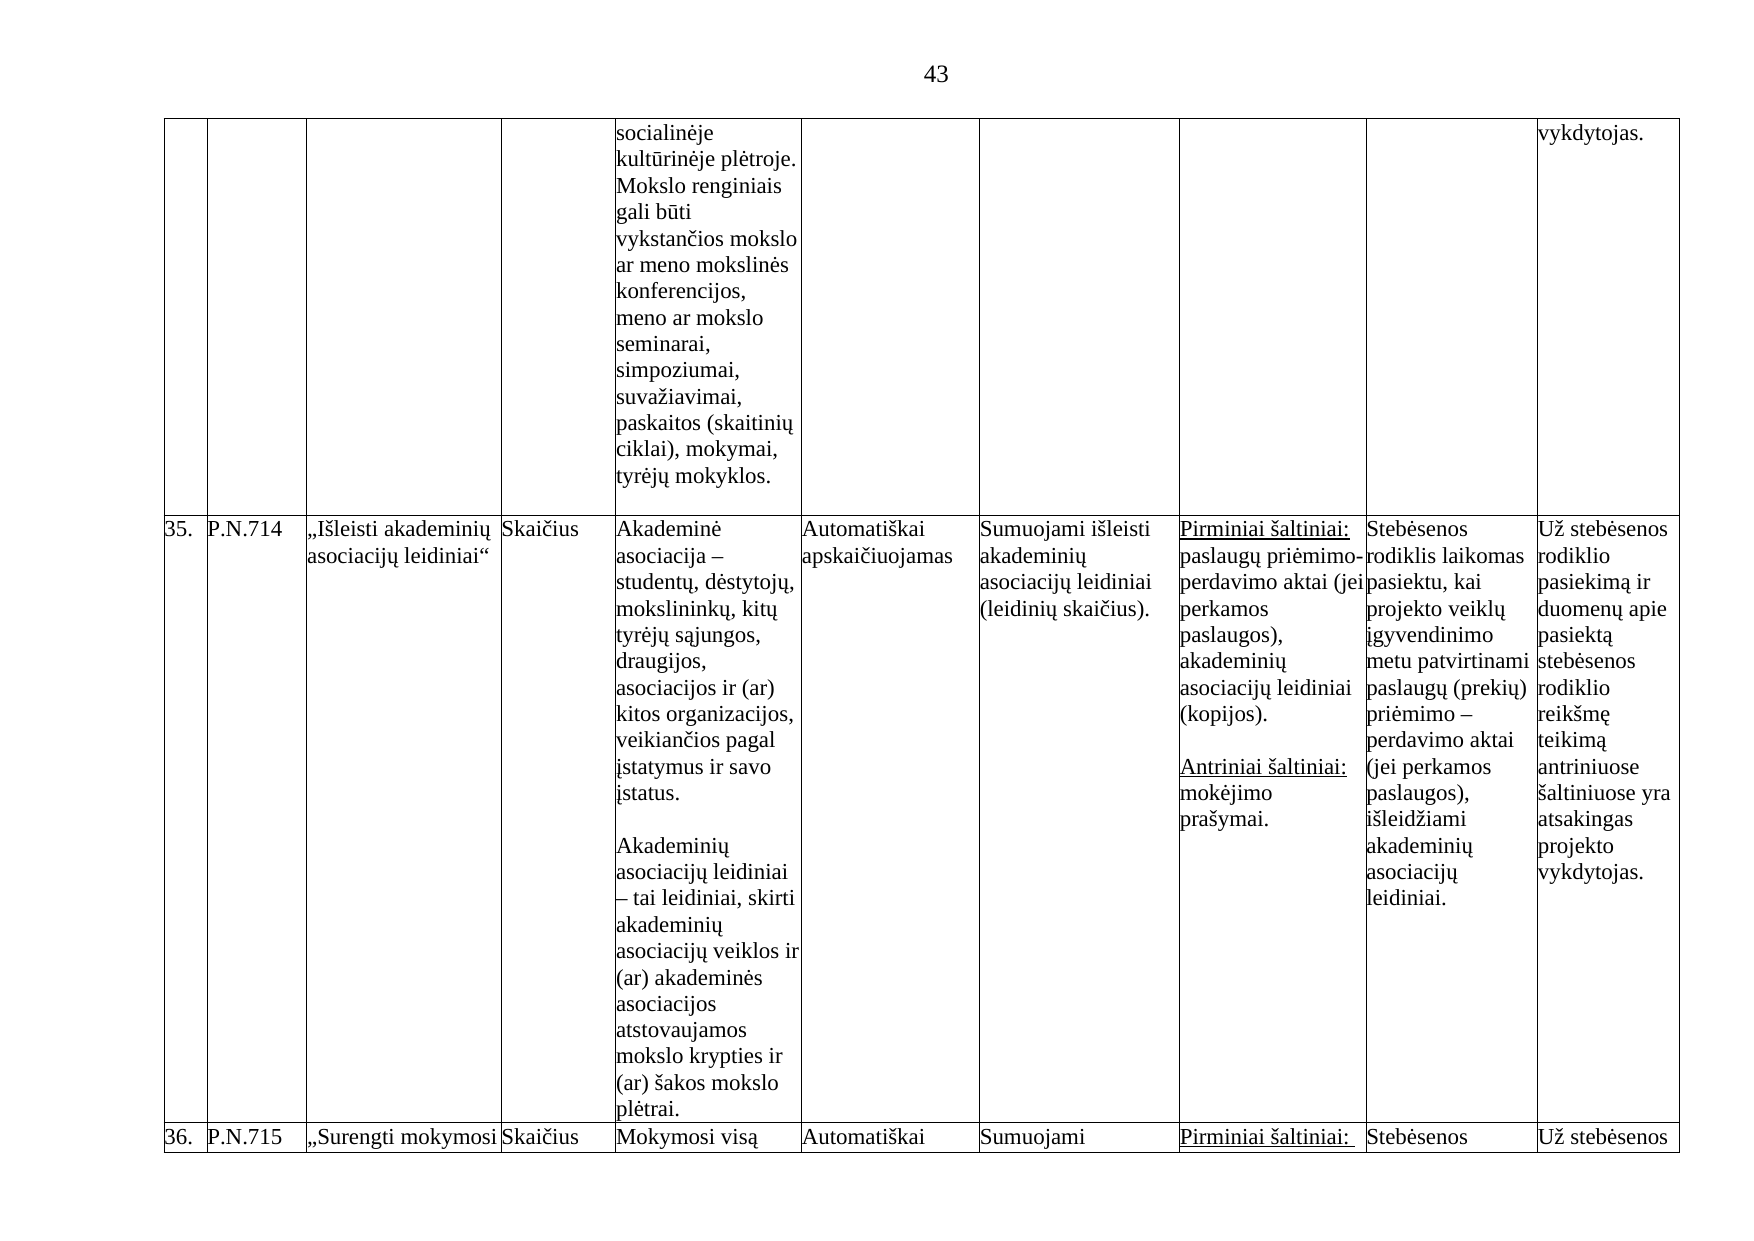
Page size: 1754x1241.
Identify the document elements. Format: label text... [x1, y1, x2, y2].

table_cell Automatiškai [802, 1123, 979, 1152]
table_cell socialinėje kultūrinėje plėtroje. Mokslo renginiais gali būti vykstančios mokslo ar meno mokslinės konferencijos, meno ar mokslo seminarai, simpoziumai, suvažiavimai, paskaitos (skaitinių ciklai), mokymai, tyrėjų mokyklos. [616, 119, 801, 514]
table_cell Sumuojami [980, 1123, 1179, 1152]
table_cell 36. [165, 1123, 207, 1152]
table_cell Sumuojami išleisti akademinių asociacijų leidiniai (leidinių skaičius). [980, 516, 1179, 1122]
table_cell [980, 119, 1179, 514]
table_cell Akademinė asociacija – studentų, dėstytojų, mokslininkų, kitų tyrėjų sąjungos, draugijos, asociacijos ir (ar) kitos organizacijos, veikiančios pagal įstatymus ir savo įstatus. Akademinių asociacijų leidiniai – tai leidiniai, skirti akademinių asociacijų veiklos ir (ar) akademinės asociacijos atstovaujamos mokslo krypties ir (ar) šakos mokslo plėtrai. [616, 516, 801, 1122]
table_cell Pirminiai šaltiniai: [1180, 1123, 1366, 1152]
table_cell P.N.714 [208, 516, 306, 1122]
table_cell Skaičius [502, 1123, 615, 1152]
table_cell [502, 119, 615, 514]
table_cell vykdytojas. [1538, 119, 1679, 514]
table_cell P.N.715 [208, 1123, 306, 1152]
table_cell [1367, 119, 1537, 514]
table_cell [802, 119, 979, 514]
table_cell Pirminiai šaltiniai: paslaugų priėmimo-perdavimo aktai (jei perkamos paslaugos), akademinių asociacijų leidiniai (kopijos). Antriniai šaltiniai: mokėjimo prašymai. [1180, 516, 1366, 1122]
table_cell Stebėsenos rodiklis laikomas pasiektu, kai projekto veiklų įgyvendinimo metu patvirtinami paslaugų (prekių) priėmimo – perdavimo aktai (jei perkamos paslaugos), išleidžiami akademinių asociacijų leidiniai. [1367, 516, 1537, 1122]
table_cell Mokymosi visą [616, 1123, 801, 1152]
table_cell „Išleisti akademinių asociacijų leidiniai“ [307, 516, 501, 1122]
table_cell Stebėsenos [1367, 1123, 1537, 1152]
table_cell Automatiškai apskaičiuojamas [802, 516, 979, 1122]
table_cell 35. [165, 516, 207, 1122]
table_cell Už stebėsenos [1538, 1123, 1679, 1152]
table_cell Skaičius [502, 516, 615, 1122]
table_cell [1180, 119, 1366, 514]
table_cell [307, 119, 501, 514]
table_cell [165, 119, 207, 514]
table_cell [208, 119, 306, 514]
table_cell Už stebėsenos rodiklio pasiekimą ir duomenų apie pasiektą stebėsenos rodiklio reikšmę teikimą antriniuose šaltiniuose yra atsakingas projekto vykdytojas. [1538, 516, 1679, 1122]
table_cell „Surengti mokymosi [307, 1123, 501, 1152]
